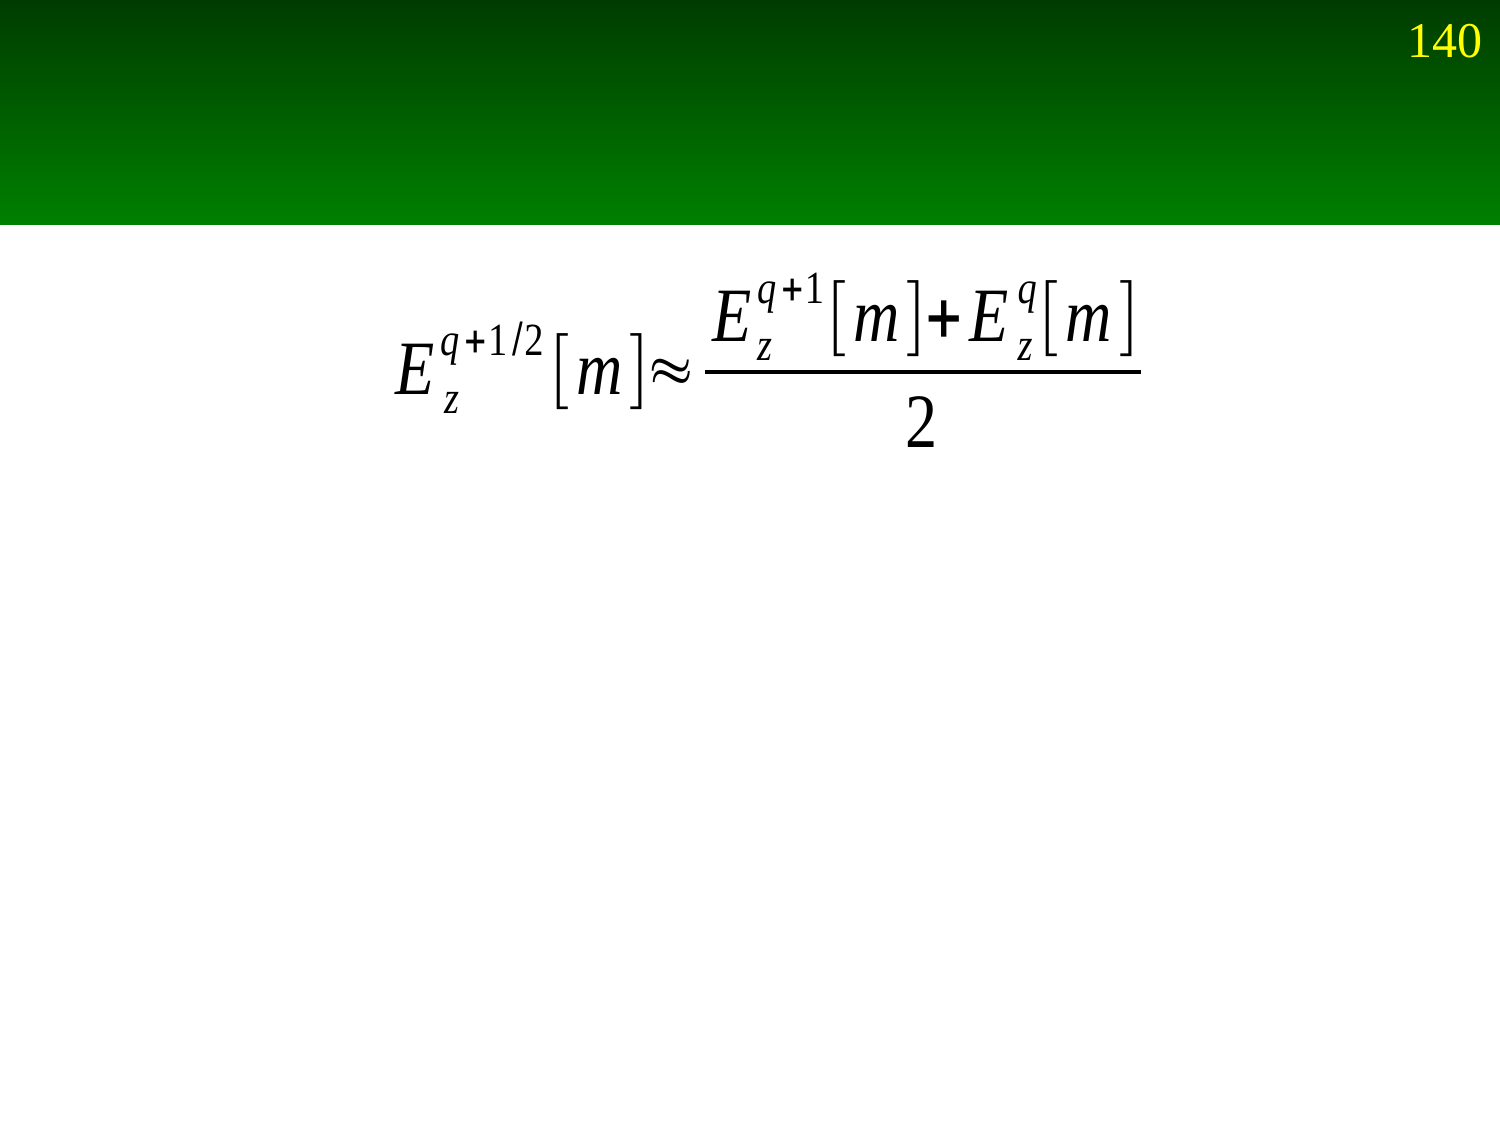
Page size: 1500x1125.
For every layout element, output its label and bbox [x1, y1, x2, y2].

chart [375, 259, 1158, 467]
